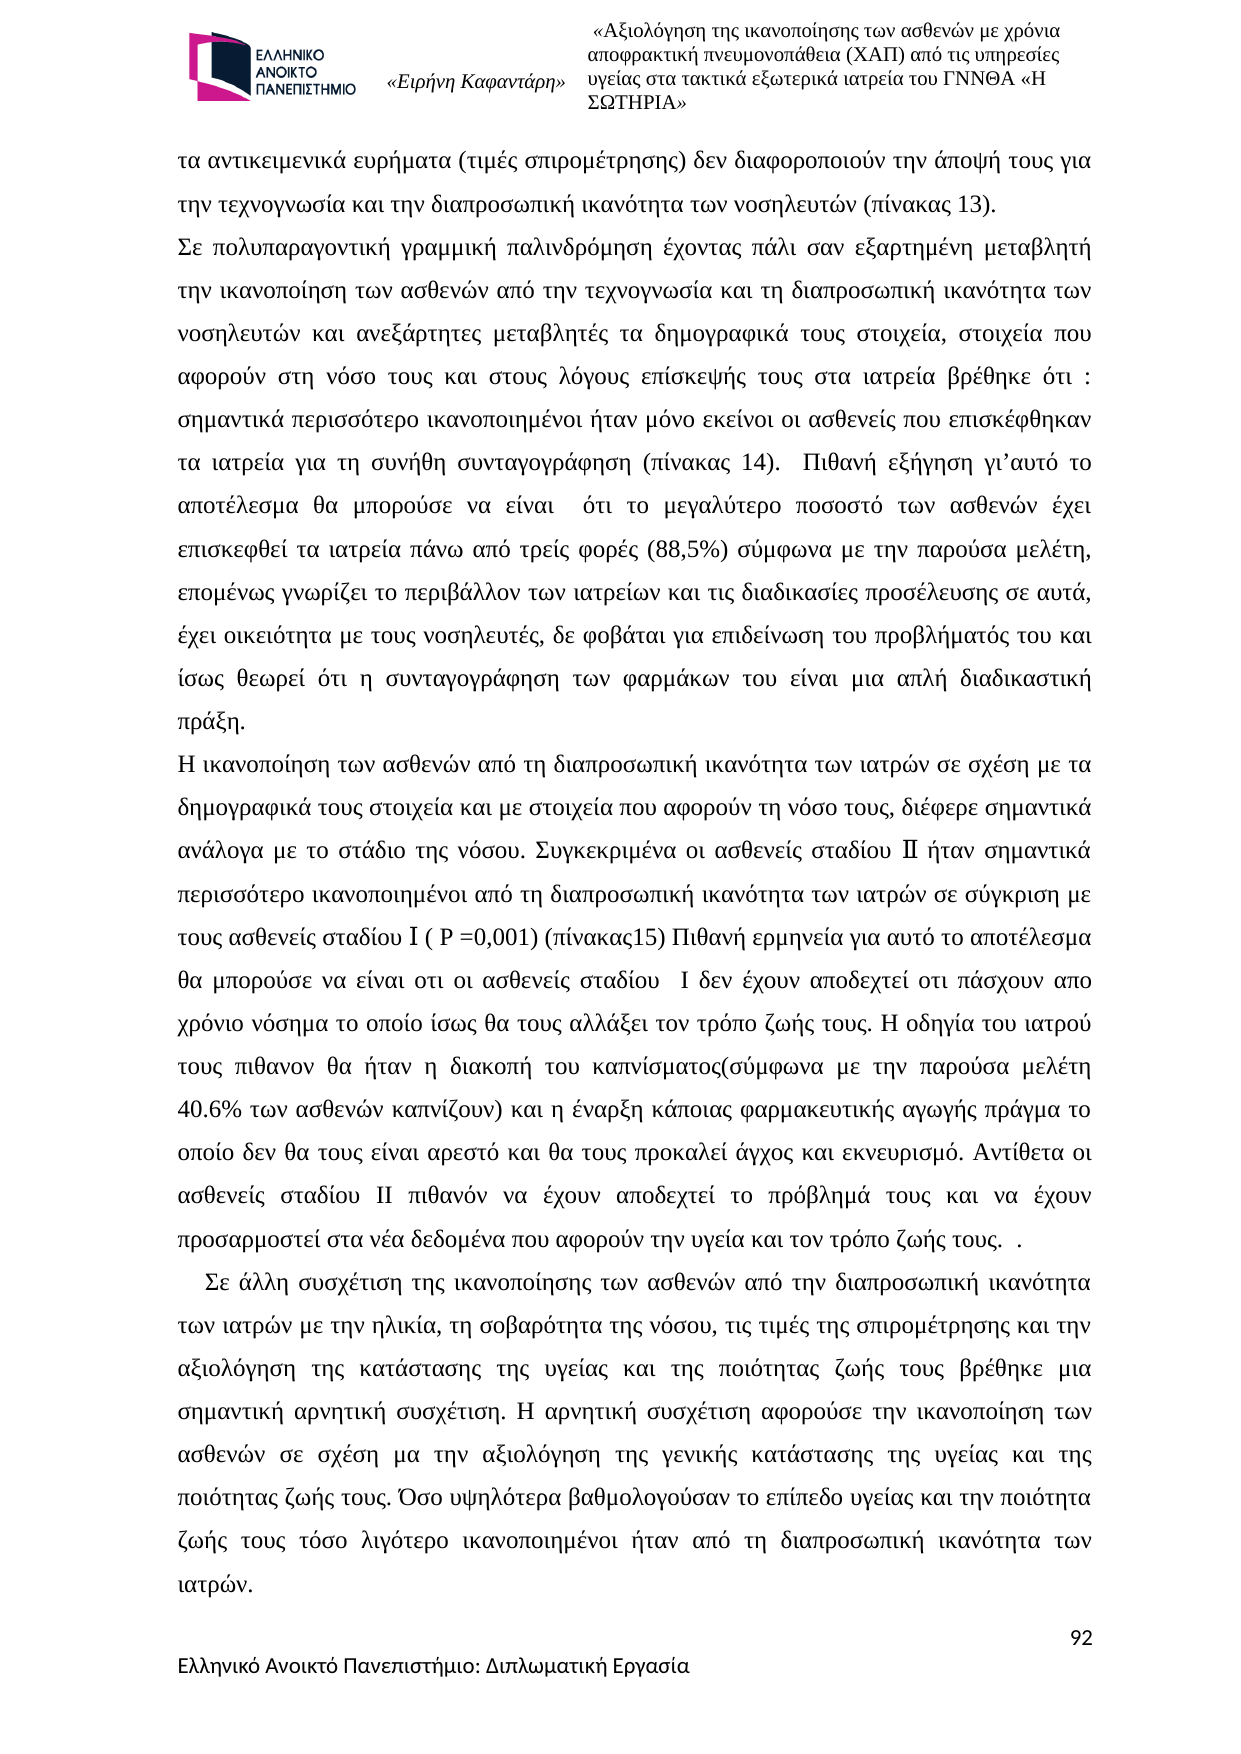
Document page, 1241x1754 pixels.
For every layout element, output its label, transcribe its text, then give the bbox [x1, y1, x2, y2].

text Σε πολυπαραγοντική γραμμική παλινδρόμηση έχοντας πάλι σαν εξαρτημένη μεταβλητή την ικανοποίηση των ασθενών από την τεχνογνωσία και τη διαπροσωπική ικανότητα των νοσηλευτών και ανεξάρτητες μεταβλητές τα δημογραφικά τους στοιχεία, στοιχεία που αφορούν στη νόσο τους και στους λόγους επίσκεψής τους στα ιατρεία βρέθηκε ότι : σημαντικά περισσότερο ικανοποιημένοι ήταν μόνο εκείνοι οι ασθενείς που επισκέφθηκαν τα ιατρεία για τη συνήθη συνταγογράφηση (πίνακας 14). Πιθανή εξήγηση γι’αυτό το αποτέλεσμα θα μπορούσε να είναι ότι το μεγαλύτερο ποσοστό των ασθενών έχει επισκεφθεί τα ιατρεία πάνω από τρείς φορές (88,5%) σύμφωνα με την παρούσα μελέτη, επομένως γνωρίζει το περιβάλλον των ιατρείων και τις διαδικασίες προσέλευσης σε αυτά, έχει οικειότητα με τους νοσηλευτές, δε φοβάται για επιδείνωση του προβλήματός του και ίσως θεωρεί ότι η συνταγογράφηση των φαρμάκων του είναι μια απλή διαδικαστική πράξη. [177, 232, 1093, 735]
text τα αντικειμενικά ευρήματα (τιμές σπιρομέτρησης) δεν διαφοροποιούν την άποψή τους για την τεχνογνωσία και την διαπροσωπική ικανότητα των νοσηλευτών (πίνακας 13). [177, 146, 1093, 217]
text Σε άλλη συσχέτιση της ικανοποίησης των ασθενών από την διαπροσωπική ικανότητα των ιατρών με την ηλικία, τη σοβαρότητα της νόσου, τις τιμές της σπιρομέτρησης και την αξιολόγηση της κατάστασης της υγείας και της ποιότητας ζωής τους βρέθηκε μια σημαντική αρνητική συσχέτιση. Η αρνητική συσχέτιση αφορούσε την ικανοποίηση των ασθενών σε σχέση μα την αξιολόγηση της γενικής κατάστασης της υγείας και της ποιότητας ζωής τους. Όσο υψηλότερα βαθμολογούσαν το επίπεδο υγείας και την ποιότητα ζωής τους τόσο λιγότερο ικανοποιημένοι ήταν από τη διαπροσωπική ικανότητα των ιατρών. [177, 1267, 1093, 1597]
picture [189, 32, 356, 101]
text Η ικανοποίηση των ασθενών από τη διαπροσωπική ικανότητα των ιατρών σε σχέση με τα δημογραφικά τους στοιχεία και με στοιχεία που αφορούν τη νόσο τους, διέφερε σημαντικά ανάλογα με το στάδιο της νόσου. Συγκεκριμένα οι ασθενείς σταδίου Ⅱ ήταν σημαντικά περισσότερο ικανοποιημένοι από τη διαπροσωπική ικανότητα των ιατρών σε σύγκριση με τους ασθενείς σταδίου Ⅰ ( P =0,001) (πίνακας15) Πιθανή ερμηνεία για αυτό το αποτέλεσμα θα μπορούσε να είναι οτι οι ασθενείς σταδίου I δεν έχουν αποδεχτεί οτι πάσχουν απο χρόνιο νόσημα το οποίο ίσως θα τους αλλάξει τον τρόπο ζωής τους. Η οδηγία του ιατρού τους πιθανον θα ήταν η διακοπή του καπνίσματος(σύμφωνα με την παρούσα μελέτη 40.6% των ασθενών καπνίζουν) και η έναρξη κάποιας φαρμακευτικής αγωγής πράγμα το οποίο δεν θα τους είναι αρεστό και θα τους προκαλεί άγχος και εκνευρισμό. Αντίθετα οι ασθενείς σταδίου II πιθανόν να έχουν αποδεχτεί το πρόβλημά τους και να έχουν προσαρμοστεί στα νέα δεδομένα που αφορούν την υγεία και τον τρόπο ζωής τους. . [177, 749, 1093, 1252]
